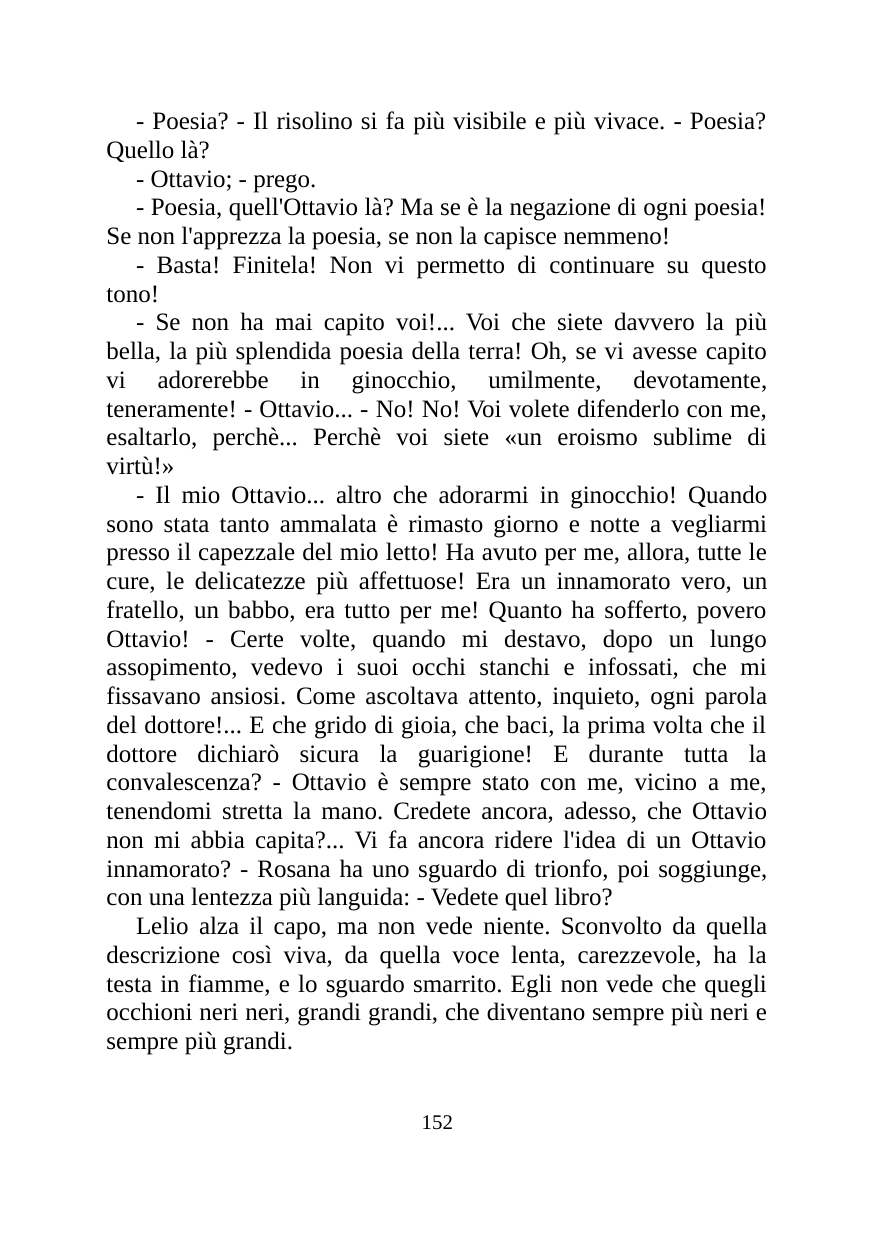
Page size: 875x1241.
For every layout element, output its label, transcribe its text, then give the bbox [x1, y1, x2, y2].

text - Se non ha mai capito voi!... Voi che siete davvero la più bella, la più splendida poesia della terra! Oh, se vi avesse capito vi adorerebbe in ginocchio, umilmente, devotamente, teneramente! - Ottavio... - No! No! Voi volete difenderlo con me, esaltarlo, perchè... Perchè voi siete «un eroismo sublime di virtù!» [106, 307, 768, 480]
text Lelio alza il capo, ma non vede niente. Sconvolto da quella descrizione così viva, da quella voce lenta, carezzevole, ha la testa in fiamme, e lo sguardo smarrito. Egli non vede che quegli occhioni neri neri, grandi grandi, che diventano sempre più neri e sempre più grandi. [106, 911, 768, 1055]
text - Basta! Finitela! Non vi permetto di continuare su questo tono! [106, 250, 768, 307]
text - Ottavio; - prego. [106, 164, 768, 192]
text - Il mio Ottavio... altro che adorarmi in ginocchio! Quando sono stata tanto ammalata è rimasto giorno e notte a vegliarmi presso il capezzale del mio letto! Ha avuto per me, allora, tutte le cure, le delicatezze più affettuose! Era un innamorato vero, un fratello, un babbo, era tutto per me! Quanto ha sofferto, povero Ottavio! - Certe volte, quando mi destavo, dopo un lungo assopimento, vedevo i suoi occhi stanchi e infossati, che mi fissavano ansiosi. Come ascoltava attento, inquieto, ogni parola del dottore!... E che grido di gioia, che baci, la prima volta che il dottore dichiarò sicura la guarigione! E durante tutta la convalescenza? - Ottavio è sempre stato con me, vicino a me, tenendomi stretta la mano. Credete ancora, adesso, che Ottavio non mi abbia capita?... Vi fa ancora ridere l'idea di un Ottavio innamorato? - Rosana ha uno sguardo di trionfo, poi soggiunge, con una lentezza più languida: - Vedete quel libro? [106, 480, 768, 911]
text - Poesia? - Il risolino si fa più visibile e più vivace. - Poesia? Quello là? [106, 106, 768, 164]
text - Poesia, quell'Ottavio là? Ma se è la negazione di ogni poesia! Se non l'apprezza la poesia, se non la capisce nemmeno! [106, 192, 768, 250]
